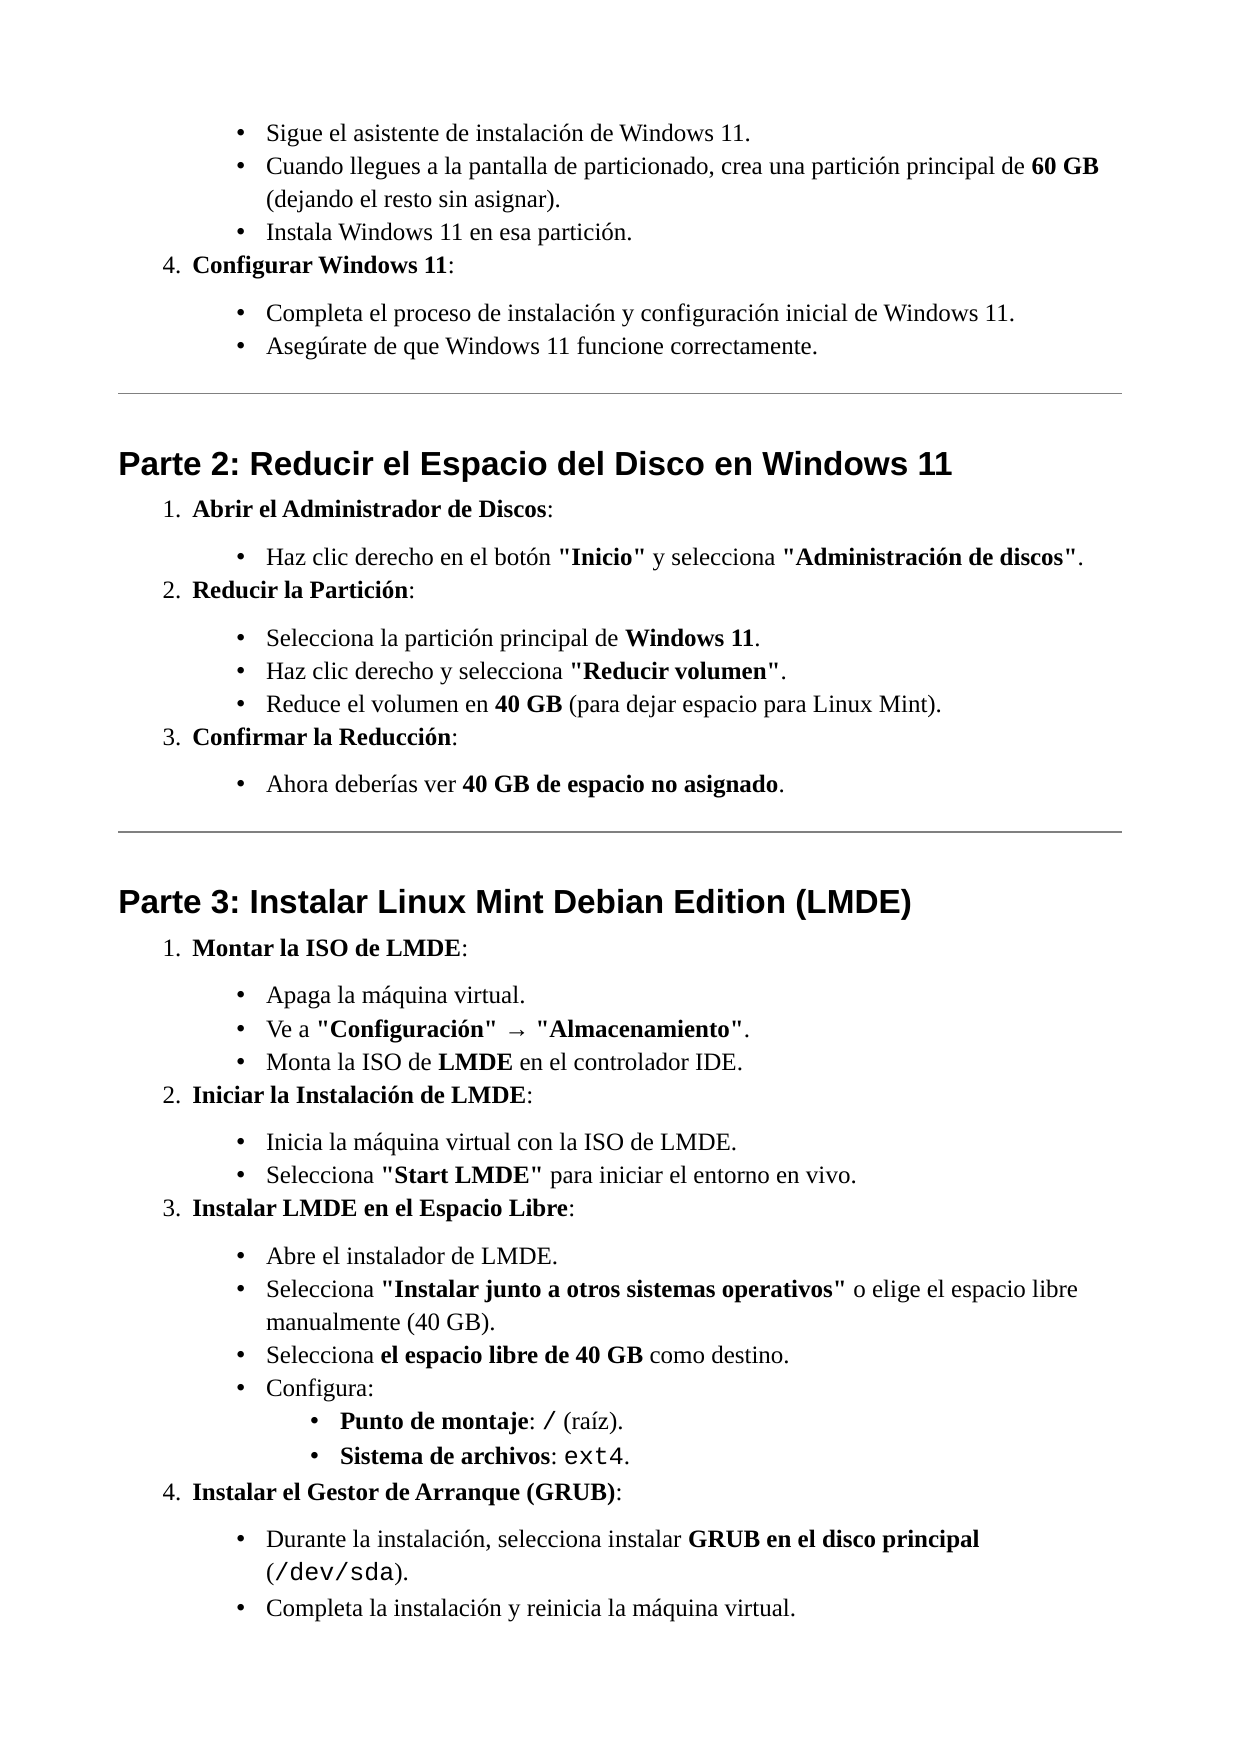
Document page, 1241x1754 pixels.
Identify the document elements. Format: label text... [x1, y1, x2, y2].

list Asegúrate de que Windows 11 funcione correctamente. [236, 331, 1122, 359]
subtitle Parte 2: Reducir el Espacio del Disco en Windows 11 [118, 443, 1122, 482]
list Durante la instalación, selecciona instalar GRUB en el disco principal (/dev/sda). [236, 1524, 1122, 1588]
list Reduce el volumen en 40 GB (para dejar espacio para Linux Mint). [236, 689, 1122, 717]
list Haz clic derecho y selecciona "Reducir volumen". [236, 656, 1122, 684]
list Apaga la máquina virtual. [236, 981, 1122, 1009]
list Instala Windows 11 en esa partición. [236, 217, 1122, 246]
list Selecciona "Start LMDE" para iniciar el entorno en vivo. [236, 1160, 1122, 1189]
list Confirmar la Reducción: [162, 722, 1122, 751]
list Iniciar la Instalación de LMDE: [162, 1080, 1122, 1108]
list Instalar el Gestor de Arranque (GRUB): [162, 1477, 1122, 1506]
list Montar la ISO de LMDE: [162, 933, 1122, 962]
list Selecciona "Instalar junto a otros sistemas operativos" o elige el espacio libre manualmente (40 GB). [236, 1274, 1122, 1336]
list Sistema de archivos: ext4. [310, 1441, 1122, 1472]
list Haz clic derecho en el botón "Inicio" y selecciona "Administración de discos". [236, 542, 1122, 571]
list Completa el proceso de instalación y configuración inicial de Windows 11. [236, 298, 1122, 327]
list Abre el instalador de LMDE. [236, 1241, 1122, 1270]
list Ve a "Configuración" → "Almacenamiento". [236, 1014, 1122, 1042]
list Punto de montaje: / (raíz). [310, 1406, 1122, 1437]
list Reducir la Partición: [162, 575, 1122, 604]
list Cuando llegues a la pantalla de particionado, crea una partición principal de 60 GB (dejando el resto sin asignar). [236, 151, 1122, 213]
list Completa la instalación y reinicia la máquina virtual. [236, 1593, 1122, 1622]
list Configura: [236, 1373, 1122, 1402]
list Monta la ISO de LMDE en el controlador IDE. [236, 1047, 1122, 1075]
list Selecciona la partición principal de Windows 11. [236, 623, 1122, 651]
list Sigue el asistente de instalación de Windows 11. [236, 118, 1122, 147]
list Ahora deberías ver 40 GB de espacio no asignado. [236, 769, 1122, 798]
list Selecciona el espacio libre de 40 GB como destino. [236, 1340, 1122, 1369]
list Instalar LMDE en el Espacio Libre: [162, 1193, 1122, 1222]
list Configurar Windows 11: [162, 250, 1122, 279]
list Inicia la máquina virtual con la ISO de LMDE. [236, 1127, 1122, 1156]
subtitle Parte 3: Instalar Linux Mint Debian Edition (LMDE) [118, 882, 1122, 921]
list Abrir el Administrador de Discos: [162, 494, 1122, 523]
